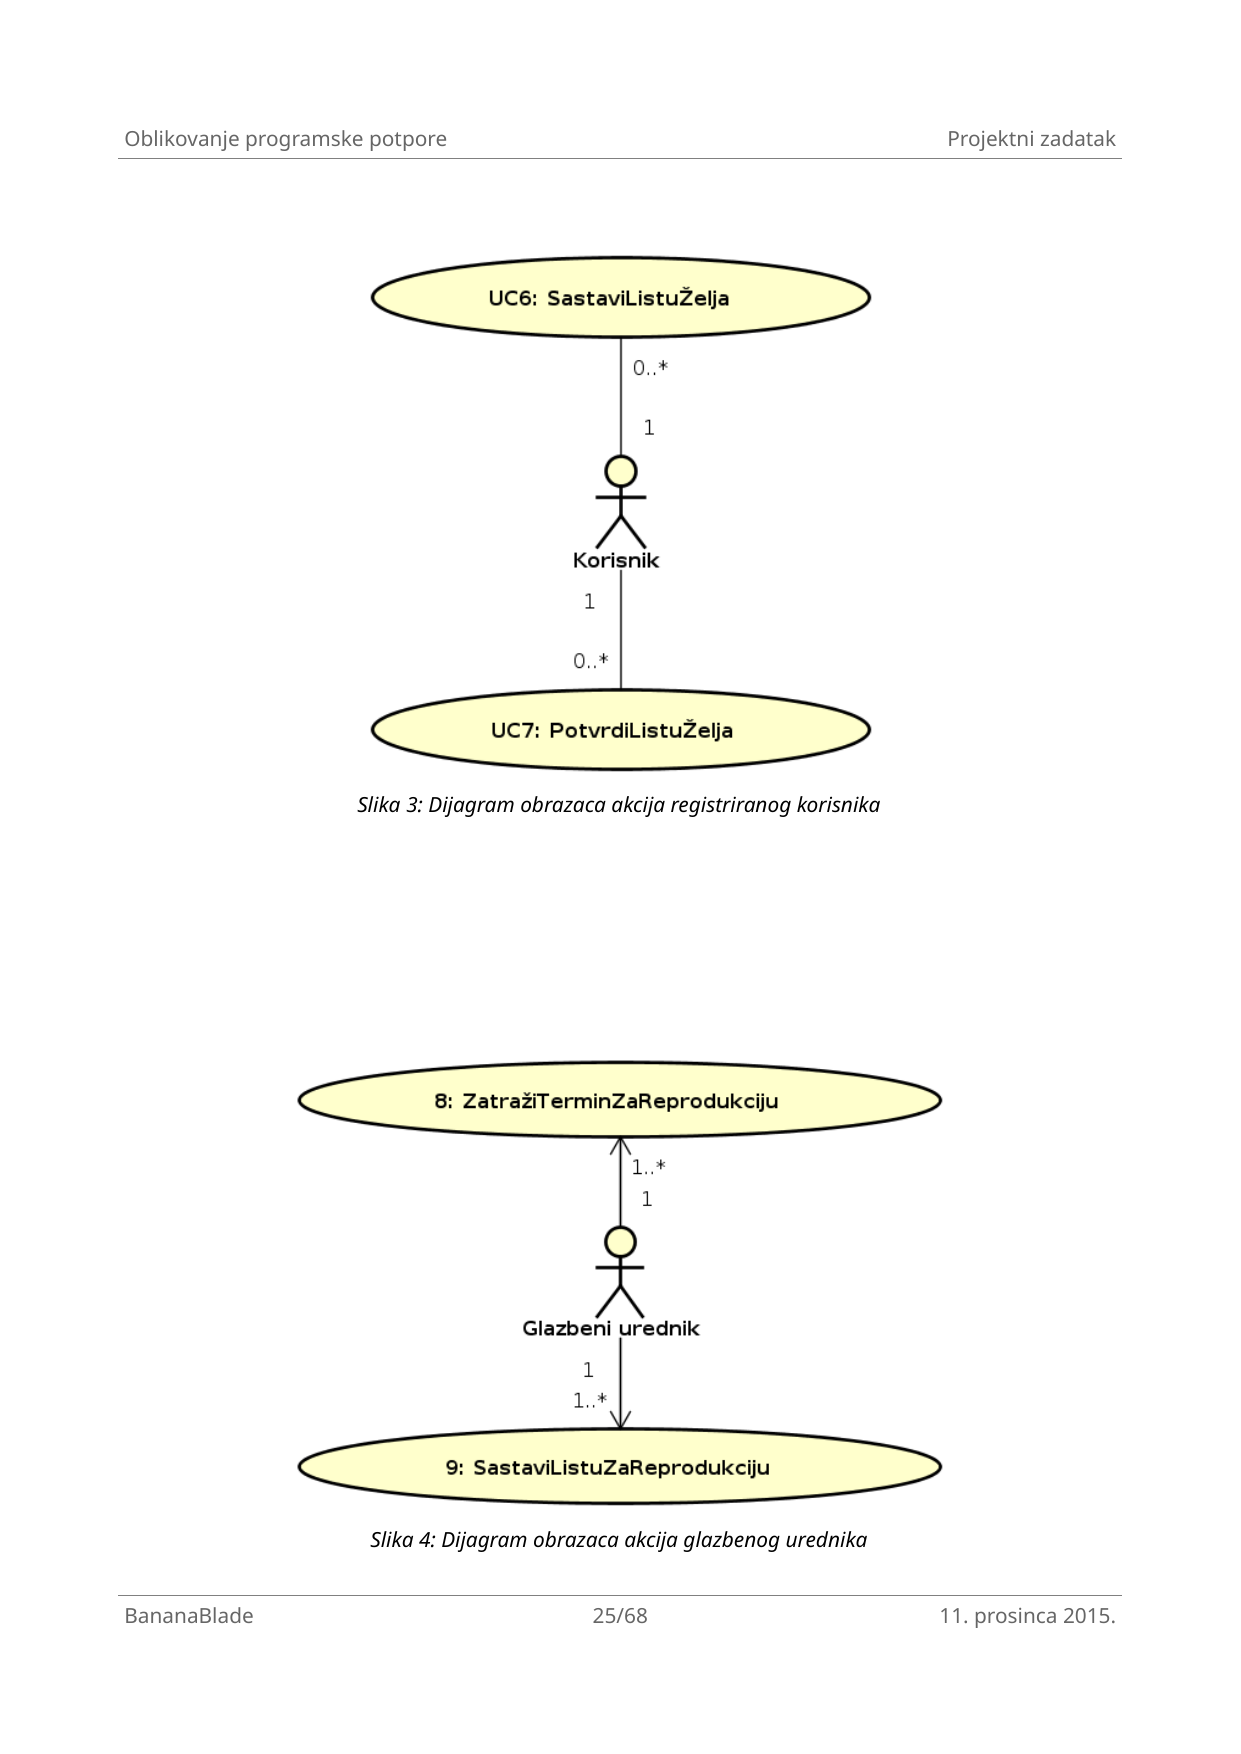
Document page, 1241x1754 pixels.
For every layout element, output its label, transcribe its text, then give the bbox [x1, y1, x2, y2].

picture [356, 241, 885, 785]
text Slika 3: Dijagram obrazaca akcija registriranog korisnika [356, 785, 884, 818]
picture [283, 1046, 957, 1520]
text Slika 4: Dijagram obrazaca akcija glazbenog urednika [283, 1520, 957, 1554]
